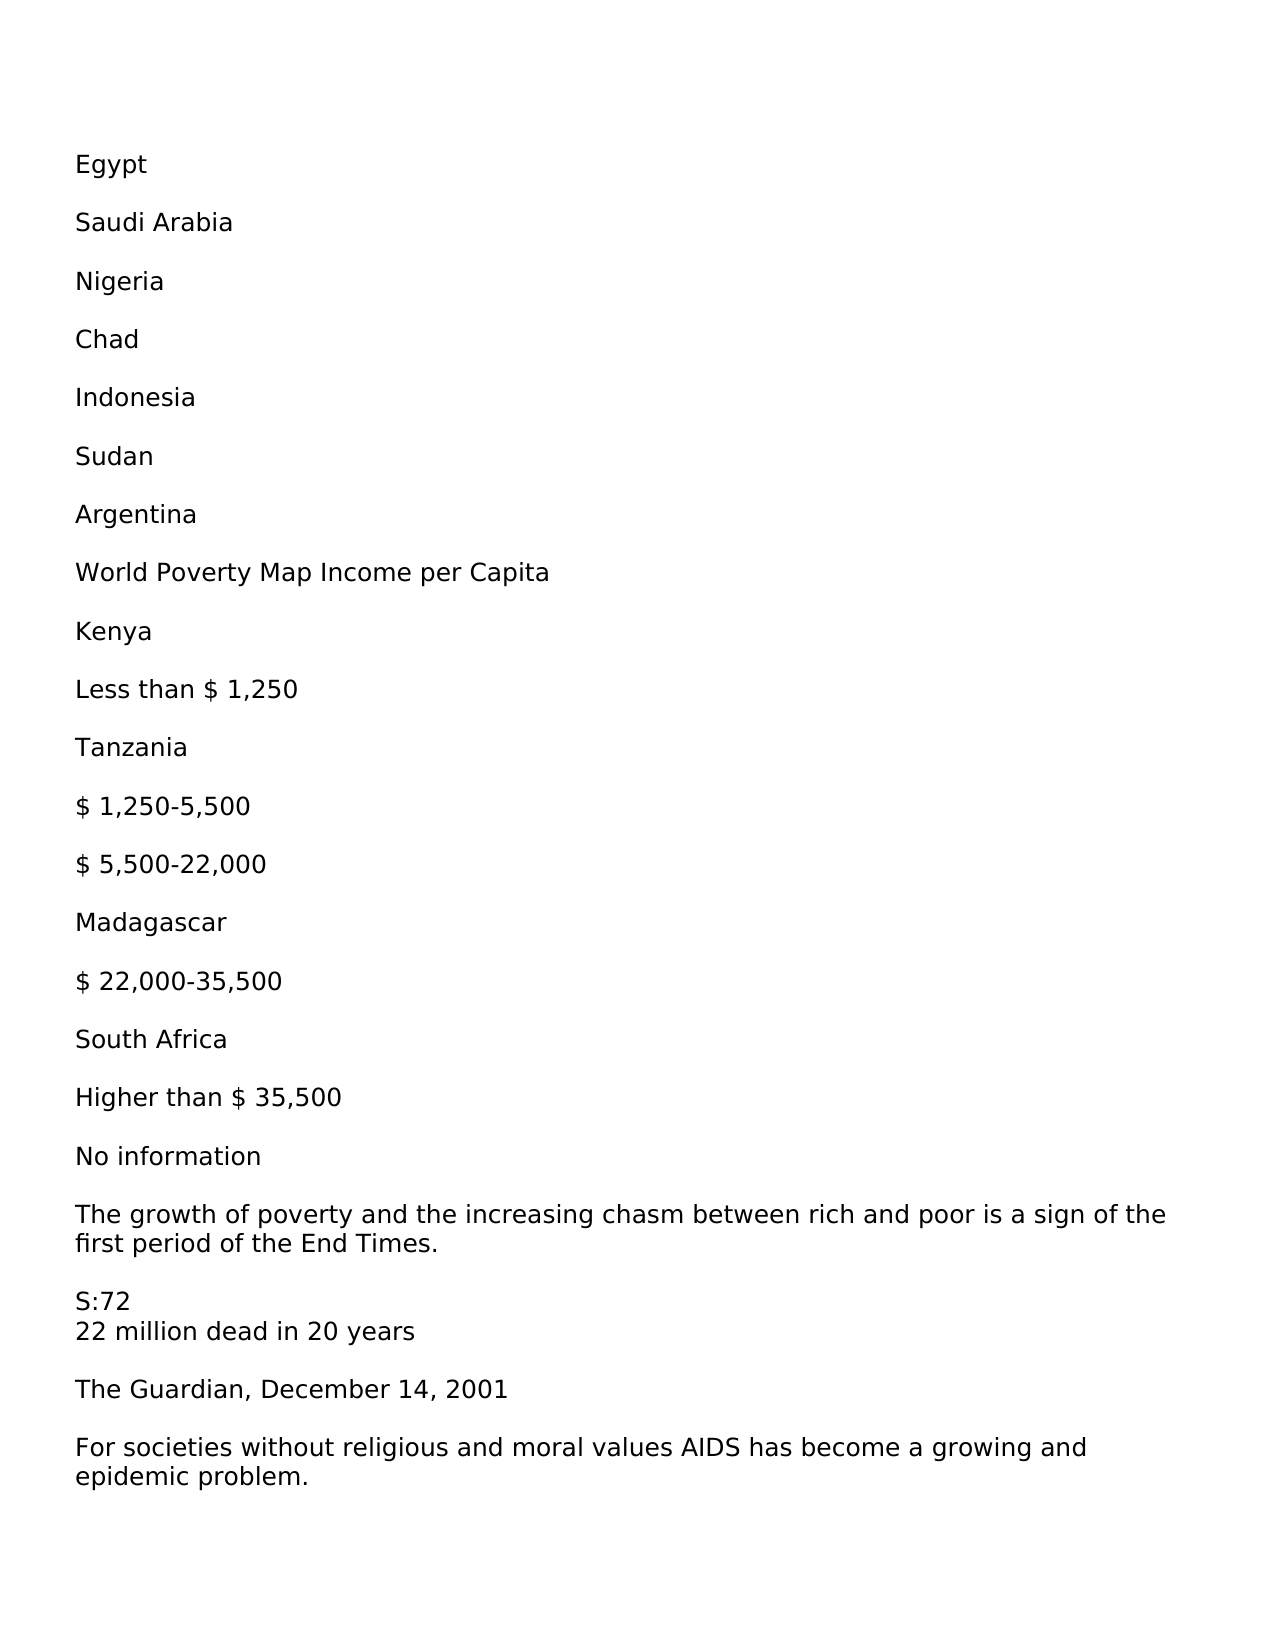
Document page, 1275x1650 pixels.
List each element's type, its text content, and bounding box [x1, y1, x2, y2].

text $ 5,500-22,000 [75, 850, 1200, 879]
text Kenya [75, 617, 1200, 646]
text Nigeria [75, 267, 1200, 296]
text 22 million dead in 20 years [75, 1317, 1200, 1346]
text Higher than $ 35,500 [75, 1083, 1200, 1112]
text Saudi Arabia [75, 208, 1200, 237]
text For societies without religious and moral values AIDS has become a growing and epidemic problem. [75, 1433, 1200, 1492]
text The Guardian, December 14, 2001 [75, 1375, 1200, 1404]
text Argentina [75, 500, 1200, 529]
text Sudan [75, 442, 1200, 471]
text $ 22,000-35,500 [75, 967, 1200, 996]
text South Africa [75, 1025, 1200, 1054]
text Tanzania [75, 733, 1200, 762]
text World Poverty Map Income per Capita [75, 558, 1200, 587]
text The growth of poverty and the increasing chasm between rich and poor is a sign of the first period of the End Times. [75, 1200, 1200, 1258]
text S:72 [75, 1287, 1200, 1317]
text Madagascar [75, 908, 1200, 937]
text Egypt [75, 150, 1200, 179]
text No information [75, 1142, 1200, 1171]
text Less than $ 1,250 [75, 675, 1200, 704]
text $ 1,250-5,500 [75, 792, 1200, 821]
text Chad [75, 325, 1200, 354]
text Indonesia [75, 383, 1200, 412]
